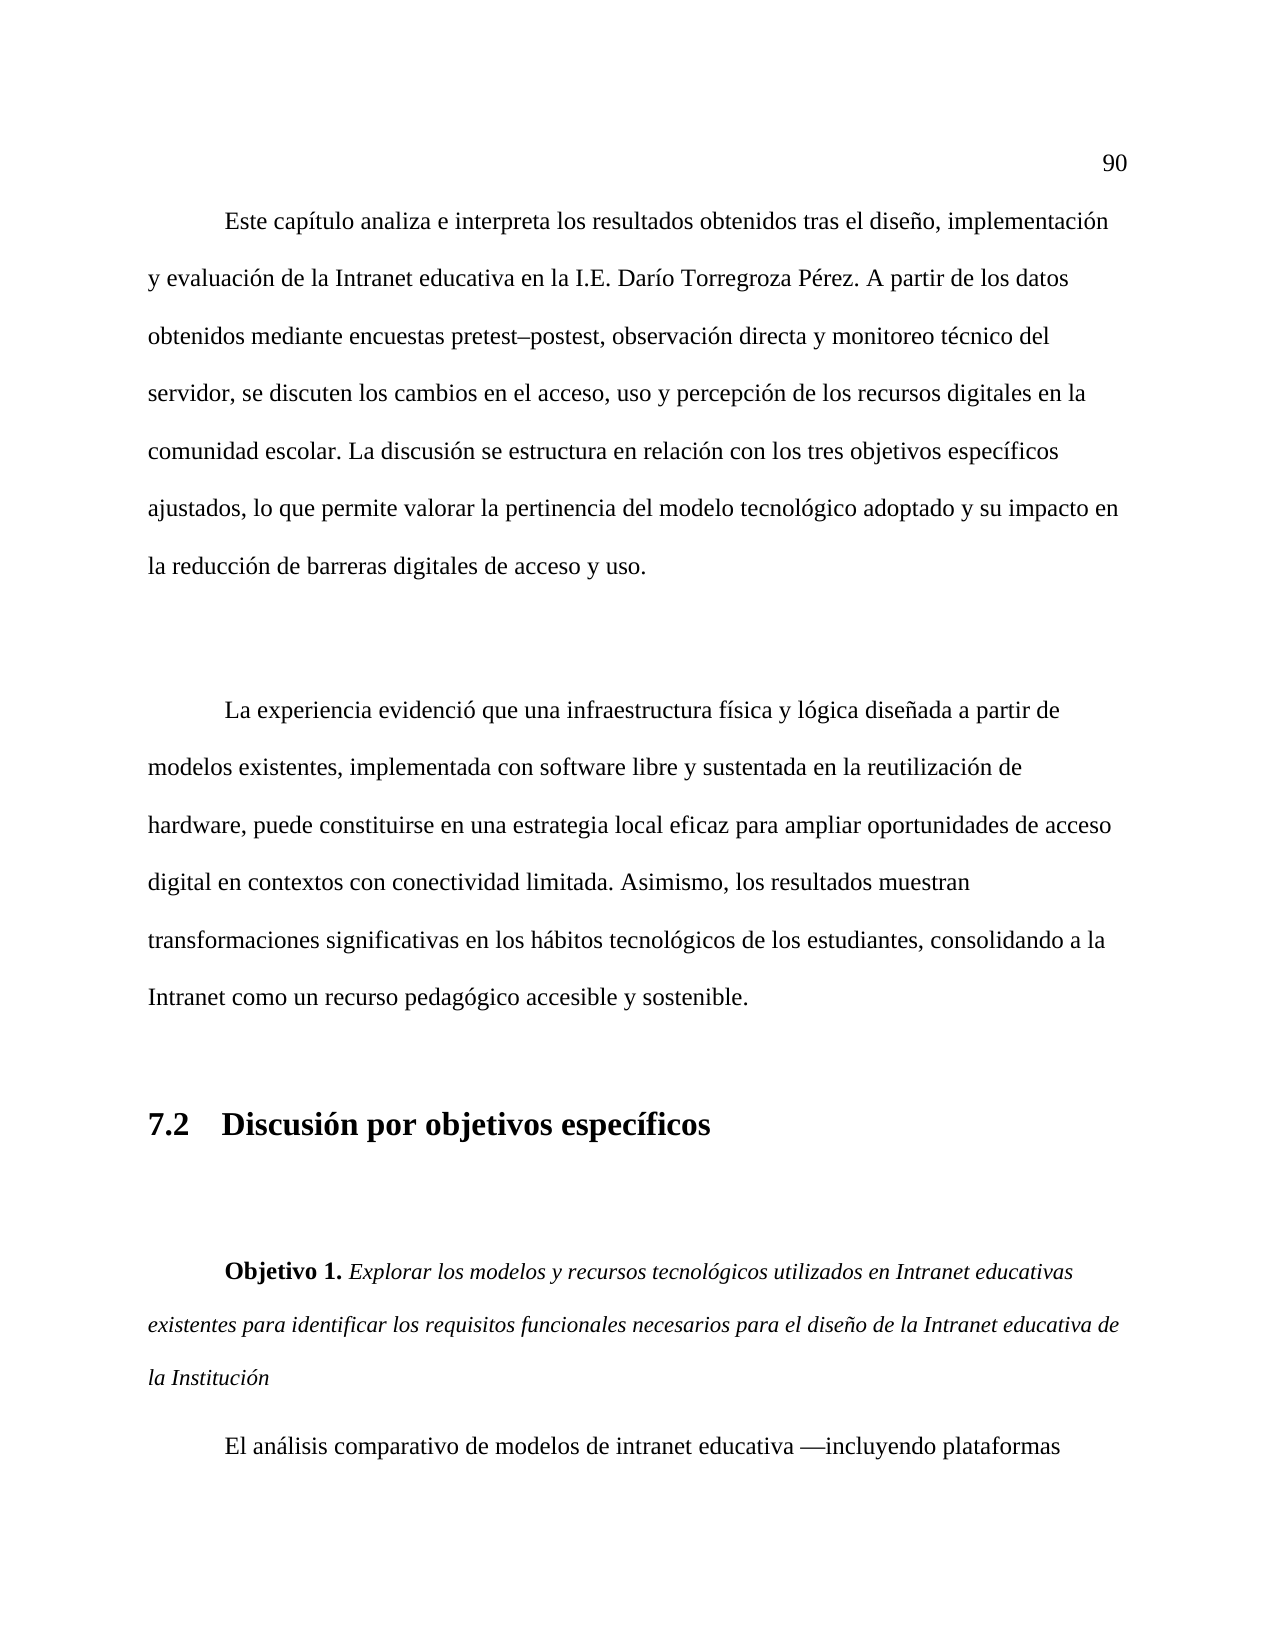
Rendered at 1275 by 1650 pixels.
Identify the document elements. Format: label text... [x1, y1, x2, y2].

text El análisis comparativo de modelos de intranet educativa —incluyendo plataformas [148, 1431, 1127, 1460]
text Objetivo 1. Explorar los modelos y recursos tecnológicos utilizados en Intranet educativas existentes para identificar los requisitos funcionales necesarios para el diseño de la Intranet educativa de la Institución [148, 1256, 1127, 1390]
text Este capítulo analiza e interpreta los resultados obtenidos tras el diseño, implementación y evaluación de la Intranet educativa en la I.E. Darío Torregroza Pérez. A partir de los datos obtenidos mediante encuestas pretest–postest, observación directa y monitoreo técnico del servidor, se discuten los cambios en el acceso, uso y percepción de los recursos digitales en la comunidad escolar. La discusión se estructura en relación con los tres objetivos específicos ajustados, lo que permite valorar la pertinencia del modelo tecnológico adoptado y su impacto en la reducción de barreras digitales de acceso y uso. [148, 206, 1127, 579]
text La experiencia evidenció que una infraestructura física y lógica diseñada a partir de modelos existentes, implementada con software libre y sustentada en la reutilización de hardware, puede constituirse en una estrategia local eficaz para ampliar oportunidades de acceso digital en contextos con conectividad limitada. Asimismo, los resultados muestran transformaciones significativas en los hábitos tecnológicos de los estudiantes, consolidando a la Intranet como un recurso pedagógico accesible y sostenible. [148, 695, 1127, 1011]
subtitle Discusión por objetivos específicos [148, 1104, 1127, 1142]
